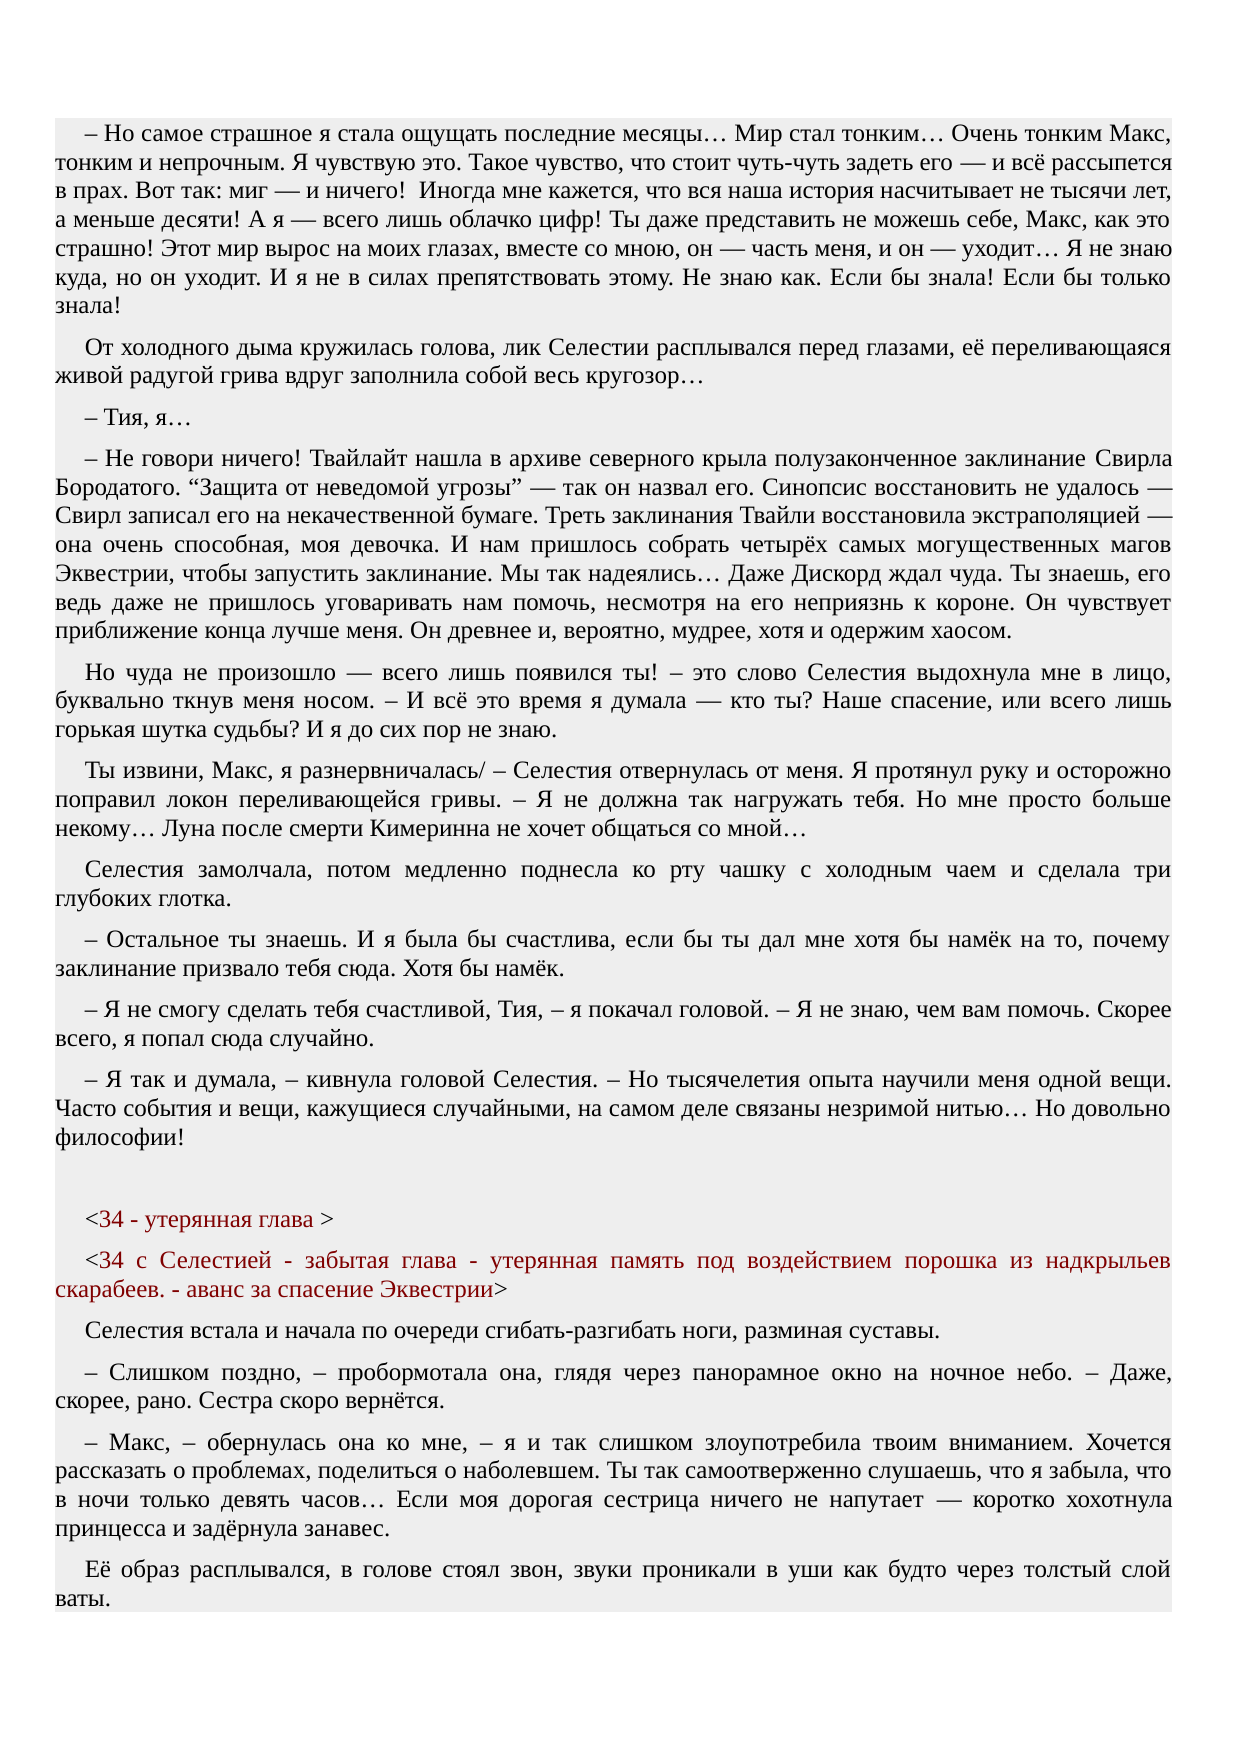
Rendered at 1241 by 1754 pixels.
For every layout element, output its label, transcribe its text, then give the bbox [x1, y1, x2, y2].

text – Слишком поздно, – пробормотала она, глядя через панорамное окно на ночное небо. – Даже, скорее, рано. Сестра скоро вернётся. [55, 1357, 1172, 1414]
text Её образ расплывался, в голове стоял звон, звуки проникали в уши как будто через толстый слой ваты. [55, 1554, 1172, 1612]
text Селестия встала и начала по очереди сгибать-разгибать ноги, разминая суставы. [55, 1316, 1172, 1344]
text – Тия, я… [55, 402, 1172, 431]
text <34 с Селестией - забытая глава - утерянная память под воздействием порошка из надкрыльев скарабеев. - аванс за спасение Эквестрии> [55, 1246, 1172, 1303]
text <34 - утерянная глава > [55, 1204, 1172, 1233]
text Селестия замолчала, потом медленно поднесла ко рту чашку с холодным чаем и сделала три глубоких глотка. [55, 854, 1172, 912]
text – Я не смогу сделать тебя счастливой, Тия, – я покачал головой. – Я не знаю, чем вам помочь. Скорее всего, я попал сюда случайно. [55, 994, 1172, 1052]
text – Остальное ты знаешь. И я была бы счастлива, если бы ты дал мне хотя бы намёк на то, почему заклинание призвало тебя сюда. Хотя бы намёк. [55, 924, 1172, 982]
text – Я так и думала, – кивнула головой Селестия. – Но тысячелетия опыта научили меня одной вещи. Часто события и вещи, кажущиеся случайными, на самом деле связаны незримой нитью… Но довольно философии! [55, 1064, 1172, 1151]
text – Макс, – обернулась она ко мне, – я и так слишком злоупотребила твоим вниманием. Хочется рассказать о проблемах, поделиться о наболевшем. Ты так самоотверженно слушаешь, что я забыла, что в ночи только девять часов… Если моя дорогая сестрица ничего не напутает — коротко хохотнула принцесса и задёрнула занавес. [55, 1427, 1172, 1542]
text Но чуда не произошло — всего лишь появился ты! – это слово Селестия выдохнула мне в лицо, буквально ткнув меня носом. – И всё это время я думала — кто ты? Наше спасение, или всего лишь горькая шутка судьбы? И я до сих пор не знаю. [55, 657, 1172, 743]
text Ты извини, Макс, я разнервничалась/ – Селестия отвернулась от меня. Я протянул руку и осторожно поправил локон переливающейся гривы. – Я не должна так нагружать тебя. Но мне просто больше некому… Луна после смерти Кимеринна не хочет общаться со мной… [55, 756, 1172, 842]
text – Но самое страшное я стала ощущать последние месяцы… Мир стал тонким… Очень тонким Макс, тонким и непрочным. Я чувствую это. Такое чувство, что стоит чуть-чуть задеть его — и всё рассыпется в прах. Вот так: миг — и ничего! Иногда мне кажется, что вся наша история насчитывает не тысячи лет, а меньше десяти! А я — всего лишь облачко цифр! Ты даже представить не можешь себе, Макс, как это страшно! Этот мир вырос на моих глазах, вместе со мною, он — часть меня, и он — уходит… Я не знаю куда, но он уходит. И я не в силах препятствовать этому. Не знаю как. Если бы знала! Если бы только знала! [55, 118, 1172, 319]
text – Не говори ничего! Твайлайт нашла в архиве северного крыла полузаконченное заклинание Cвирла Бородатого. “Защита от неведомой угрозы” — так он назвал его. Синопсис восстановить не удалось — Свирл записал его на некачественной бумаге. Треть заклинания Твайли восстановила экстраполяцией — она очень способная, моя девочка. И нам пришлось собрать четырёх самых могущественных магов Эквестрии, чтобы запустить заклинание. Мы так надеялись… Даже Дискорд ждал чуда. Ты знаешь, его ведь даже не пришлось уговаривать нам помочь, несмотря на его неприязнь к короне. Он чувствует приближение конца лучше меня. Он древнее и, вероятно, мудрее, хотя и одержим хаосом. [55, 443, 1172, 644]
text От холодного дыма кружилась голова, лик Селестии расплывался перед глазами, её переливающаяся живой радугой грива вдруг заполнила собой весь кругозор… [55, 332, 1172, 389]
